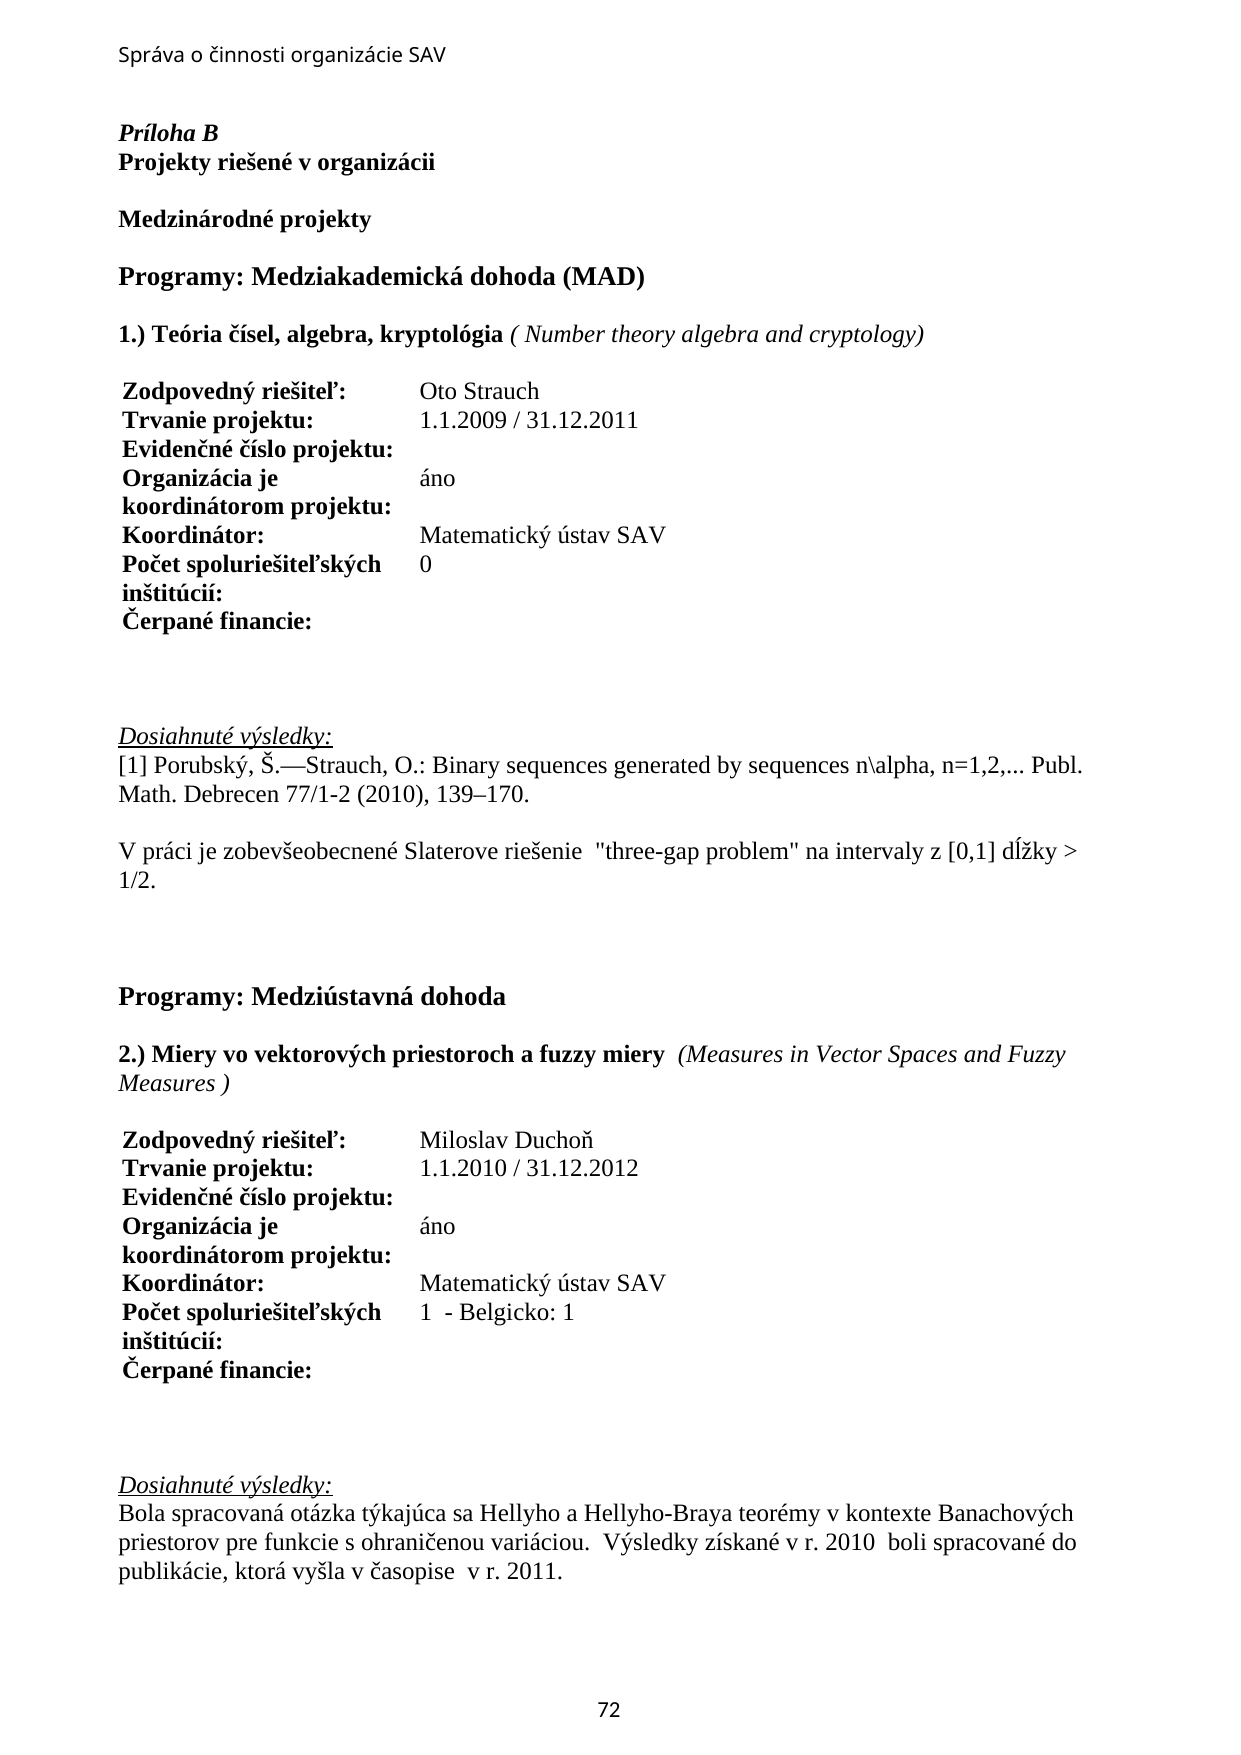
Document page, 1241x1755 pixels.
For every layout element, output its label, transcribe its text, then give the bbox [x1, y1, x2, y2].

table_cell Organizácia je koordinátorom projektu: [122, 463, 419, 520]
table_cell [419, 434, 1122, 463]
table_cell Trvanie projektu: [122, 405, 419, 434]
table_cell [419, 1182, 1122, 1211]
table_cell Počet spoluriešiteľských inštitúcií: [122, 1297, 419, 1355]
text Medzinárodné projekty [118, 204, 1122, 260]
table_cell [419, 606, 1122, 693]
table_cell Matematický ústav SAV [419, 1269, 1122, 1297]
table_cell Matematický ústav SAV [419, 520, 1122, 549]
text Príloha B [118, 118, 1122, 147]
table_cell Čerpané financie: [122, 606, 419, 693]
text Projekty riešené v organizácii [118, 147, 1122, 204]
table_header Zodpovedný riešiteľ: [122, 376, 419, 405]
table_header Oto Strauch [419, 376, 1122, 405]
table_cell Počet spoluriešiteľských inštitúcií: [122, 549, 419, 606]
text Dosiahnuté výsledky: Bola spracovaná otázka týkajúca sa Hellyho a Hellyho-Braya teorémy v kontexte Banachových priestorov pre funkcie s ohraničenou variáciou. Výsledky získané v r. 2010 boli spracované do publikácie, ktorá vyšla v časopise v r. 2011. [118, 1441, 1122, 1613]
table_cell Evidenčné číslo projektu: [122, 1182, 419, 1211]
table_header Miloslav Duchoň [419, 1125, 1122, 1153]
table_cell Koordinátor: [122, 520, 419, 549]
table_cell Organizácia je koordinátorom projektu: [122, 1211, 419, 1268]
text Dosiahnuté výsledky: [1] Porubský, Š.—Strauch, O.: Binary sequences generated by sequences n\alpha, n=1,2,... Publ. Math. Debrecen 77/1-2 (2010), 139–170. V práci je zobevšeobecnené Slaterove riešenie "three-gap problem" na intervaly z [0,1] dĺžky > 1/2. Programy: Medziústavná dohoda [118, 693, 1122, 1039]
table_cell áno [419, 463, 1122, 520]
text Programy: Medziakademická dohoda (MAD) [118, 260, 1122, 319]
table_cell áno [419, 1211, 1122, 1268]
text 1.) Teória čísel, algebra, kryptológia ( Number theory algebra and cryptology) [118, 319, 1122, 376]
table_cell Koordinátor: [122, 1269, 419, 1297]
table_cell [419, 1355, 1122, 1441]
text 2.) Miery vo vektorových priestoroch a fuzzy miery (Measures in Vector Spaces and Fuzzy Measures ) [118, 1039, 1122, 1125]
table_cell 1.1.2010 / 31.12.2012 [419, 1154, 1122, 1182]
table_cell 0 [419, 549, 1122, 606]
table_cell Evidenčné číslo projektu: [122, 434, 419, 463]
table_cell 1.1.2009 / 31.12.2011 [419, 405, 1122, 434]
table_cell Čerpané financie: [122, 1355, 419, 1441]
table_header Zodpovedný riešiteľ: [122, 1125, 419, 1153]
table_cell Trvanie projektu: [122, 1154, 419, 1182]
table_cell 1 - Belgicko: 1 [419, 1297, 1122, 1355]
